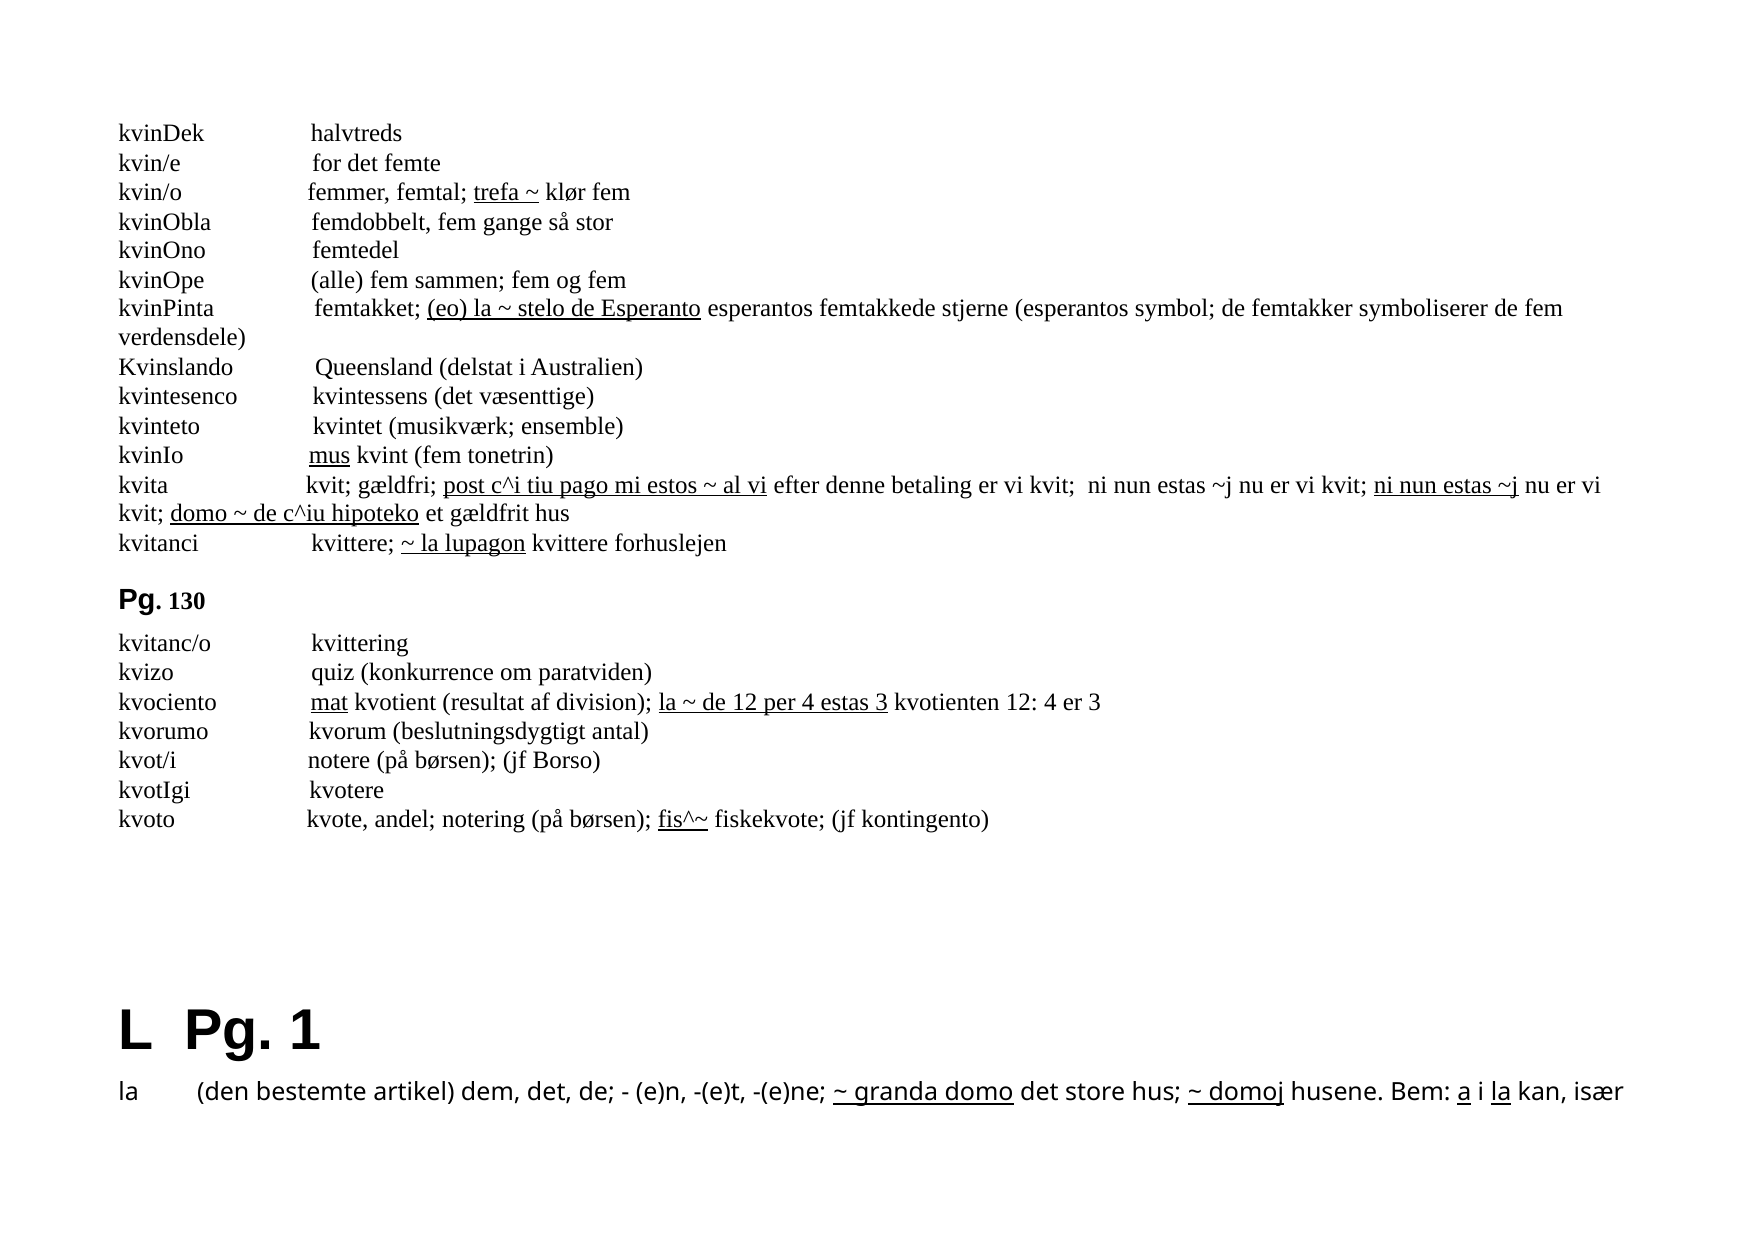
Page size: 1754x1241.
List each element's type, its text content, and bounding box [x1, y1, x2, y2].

text kvorumo kvorum (beslutningsdygtigt antal) [118, 716, 1636, 746]
text kvin/e for det femte [118, 148, 1636, 177]
text kvinObla femdobbelt, fem gange så stor [118, 207, 1636, 235]
text kvita kvit; gældfri; post c^i tiu pago mi estos ~ al vi efter denne betaling er vi kvit; ni nun estas ~j nu er vi kvit; ni nun estas ~j nu er vi kvit; domo ~ de c^iu hipoteko et gældfrit hus [118, 470, 1636, 528]
text kvintesenco kvintessens (det væsenttige) [118, 381, 1636, 411]
text kvitanci kvittere; ~ la lupagon kvittere forhuslejen [118, 528, 1636, 557]
text kvinDek halvtreds [118, 118, 1636, 148]
text kvociento mat kvotient (resultat af division); la ~ de 12 per 4 estas 3 kvotienten 12: 4 er 3 [118, 687, 1636, 716]
text Kvinslando Queensland (delstat i Australien) [118, 352, 1636, 381]
table_header L Pg. 1 la (den bestemte artikel) dem, det, de; - (e)n, -(e)t, -(e)ne; ~ granda domo det store hus; ~ domoj husene. Bem: a i la kan, især [118, 970, 1636, 1108]
text kvinPinta femtakket; (eo) la ~ stelo de Esperanto esperantos femtakkede stjerne (esperantos symbol; de femtakker symboliserer de fem verdensdele) [118, 293, 1636, 352]
text kvizo quiz (konkurrence om paratviden) [118, 657, 1636, 687]
text kvotIgi kvotere [118, 775, 1636, 804]
text kvinIo mus kvint (fem tonetrin) [118, 440, 1636, 470]
text kvoto kvote, andel; notering (på børsen); fis^~ fiskekvote; (jf kontingento) [118, 804, 1636, 834]
text kvitanc/o kvittering [118, 628, 1636, 657]
text kvinteto kvintet (musikværk; ensemble) [118, 411, 1636, 440]
text kvinOpe (alle) fem sammen; fem og fem [118, 265, 1636, 293]
text kvot/i notere (på børsen); (jf Borso) [118, 746, 1636, 775]
subtitle Pg. 130 [118, 582, 1636, 615]
text kvin/o femmer, femtal; trefa ~ klør fem [118, 177, 1636, 207]
text kvinOno femtedel [118, 235, 1636, 265]
